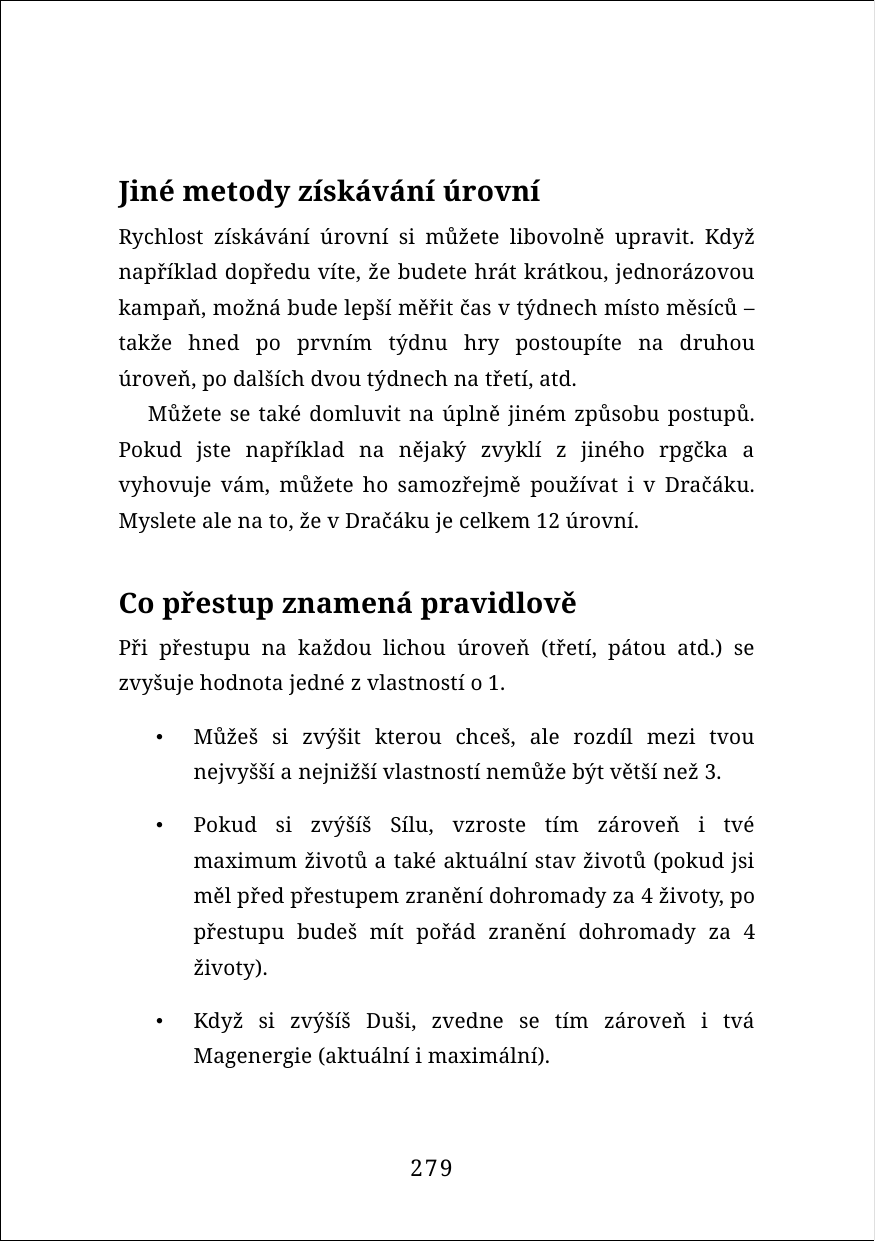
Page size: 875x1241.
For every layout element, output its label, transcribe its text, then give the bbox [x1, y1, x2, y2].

list Pokud si zvýšíš Sílu, vzroste tím zároveň i tvé maximum životů a také aktuální stav životů (pokud jsi měl před přestupem zranění dohromady za 4 životy, po přestupu budeš mít pořád zranění dohromady za 4 životy). [156, 811, 756, 981]
list Můžeš si zvýšit kterou chceš, ale rozdíl mezi tvou nejvyšší a nejnižší vlastností nemůže být větší než 3. [156, 722, 756, 786]
subtitle Co přestup znamená pravidlově [118, 583, 756, 621]
list Když si zvýšíš Duši, zvedne se tím zároveň i tvá Magenergie (aktuální i maximální). [156, 1006, 756, 1070]
subtitle Jiné metody získávání úrovní [118, 172, 756, 210]
text Při přestupu na každou lichou úroveň (třetí, pátou atd.) se zvyšuje hodnota jedné z vlastností o 1. [118, 633, 756, 697]
text Rychlost získávání úrovní si můžete libovolně upravit. Když například dopředu víte, že budete hrát krátkou, jednorázovou kampaň, možná bude lepší měřit čas v týdnech místo měsíců – takže hned po prvním týdnu hry postoupíte na druhou úroveň, po dalších dvou týdnech na třetí, atd. Můžete se také domluvit na úplně jiném způsobu postupů. Pokud jste například na nějaký zvyklí z jiného rpgčka a vyhovuje vám, můžete ho samozřejmě používat i v Dračáku. Myslete ale na to, že v Dračáku je celkem 12 úrovní. [118, 222, 756, 534]
